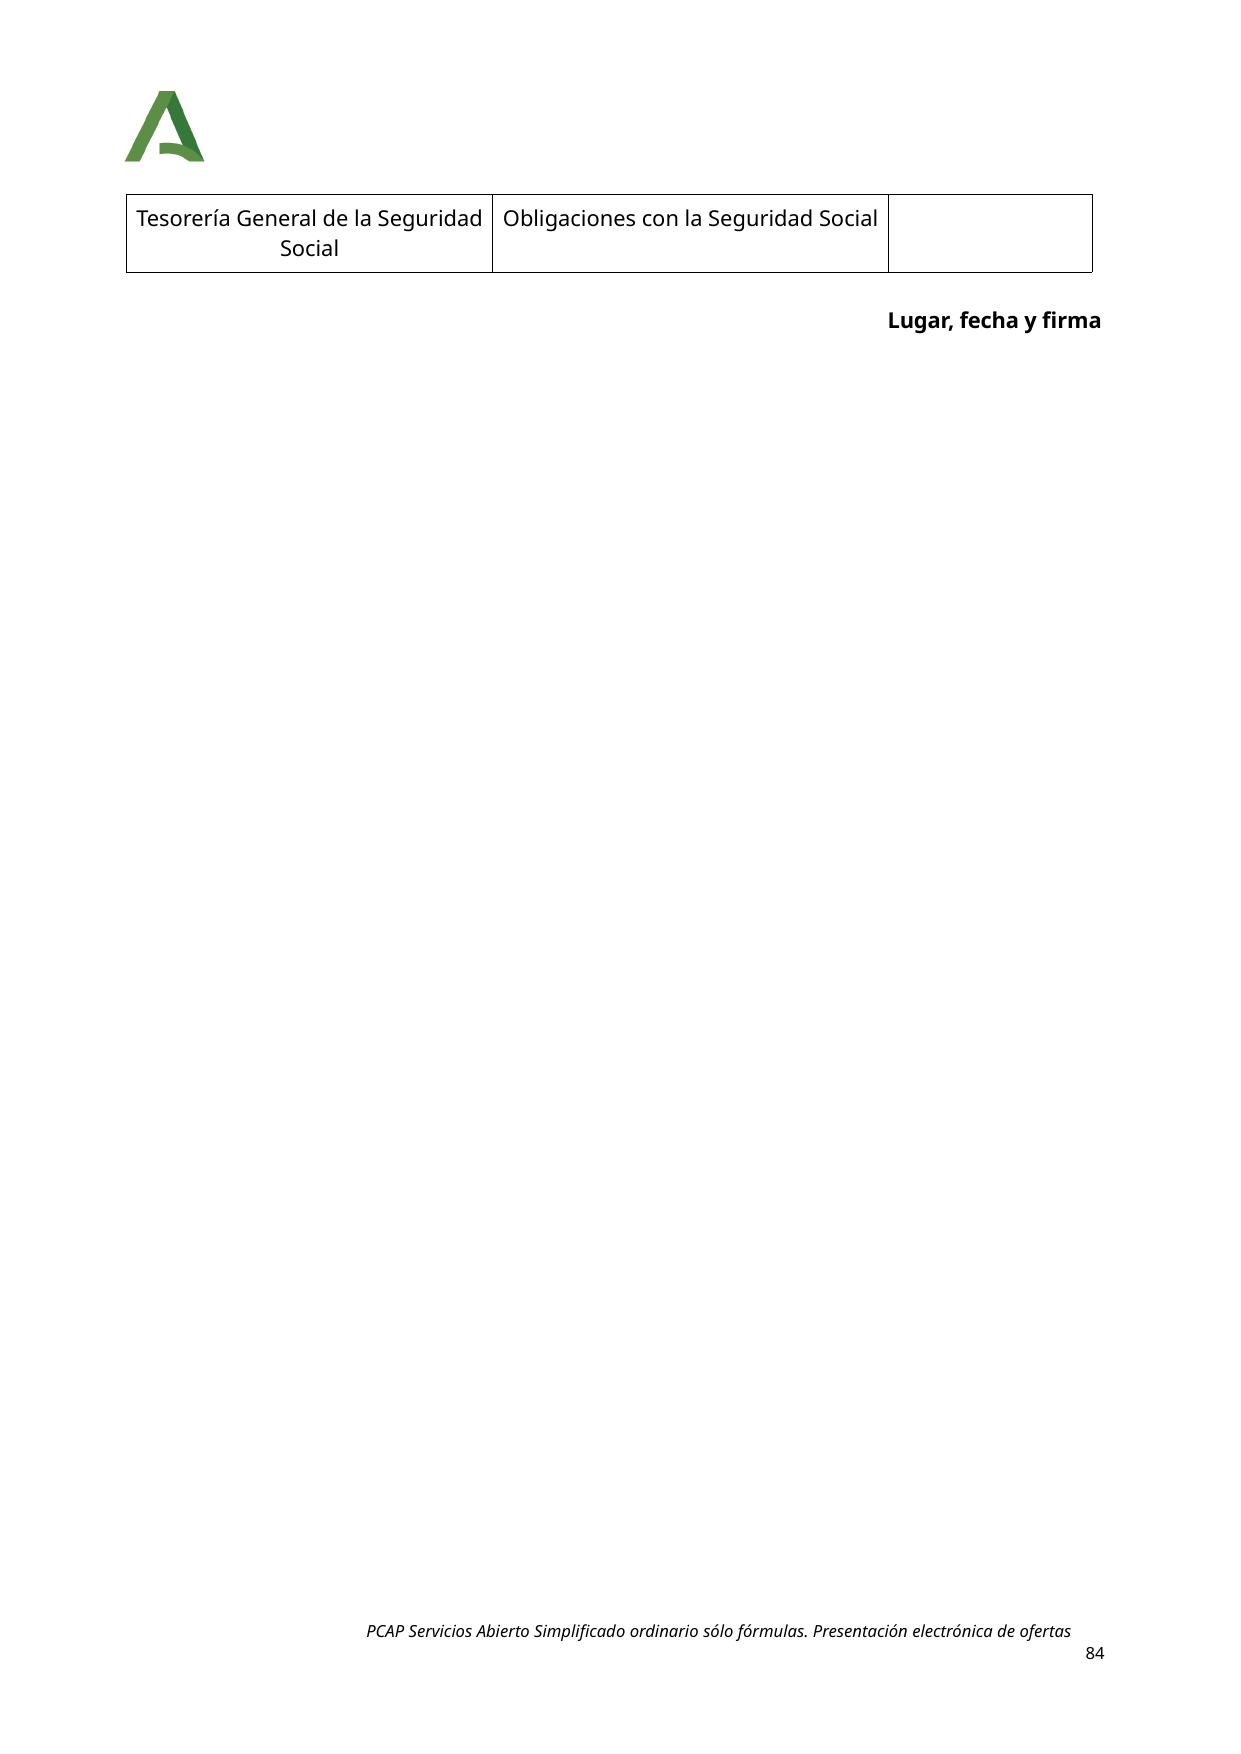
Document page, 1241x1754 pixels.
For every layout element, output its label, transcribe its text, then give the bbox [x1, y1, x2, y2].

table_cell [889, 195, 1092, 272]
picture [120, 86, 209, 166]
table_cell Tesorería General de la Seguridad Social [127, 195, 492, 272]
table_cell Obligaciones con la Seguridad Social [493, 195, 888, 272]
text Lugar, fecha y firma [129, 305, 1104, 338]
